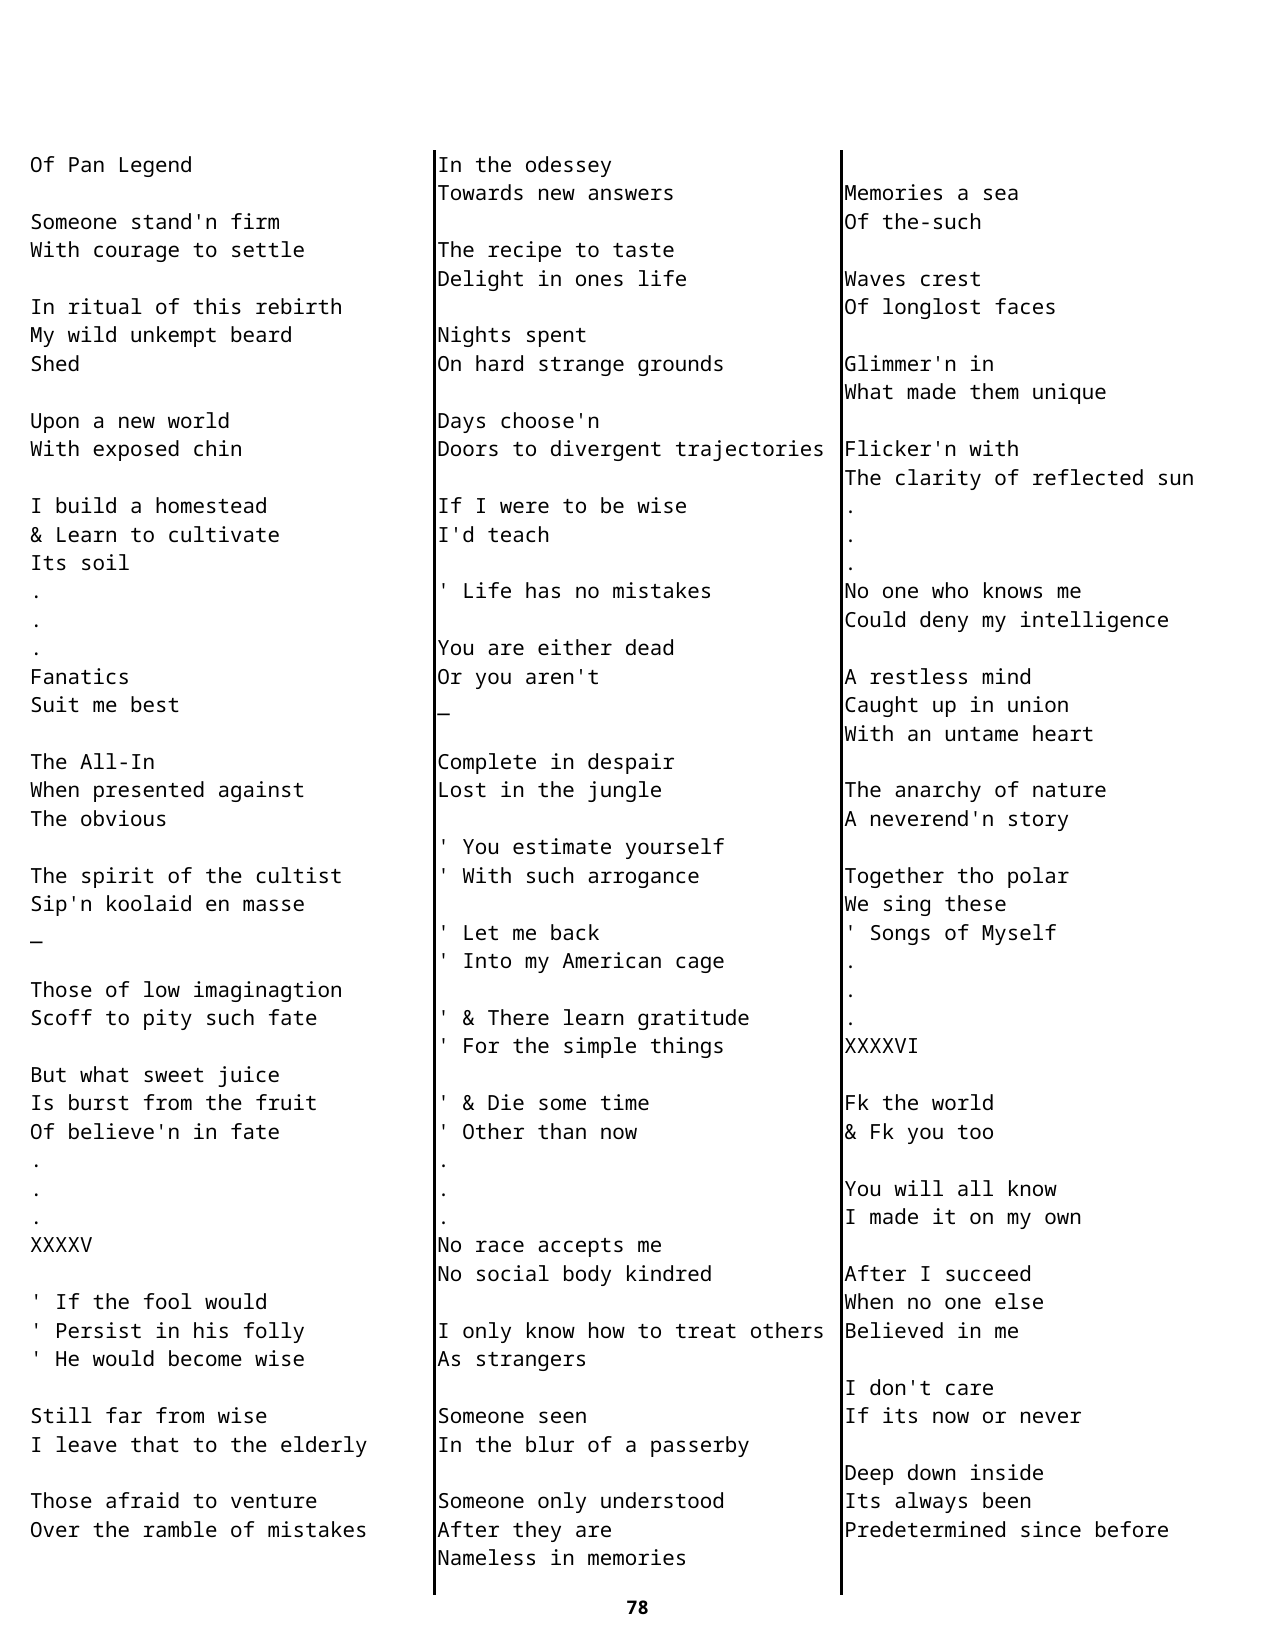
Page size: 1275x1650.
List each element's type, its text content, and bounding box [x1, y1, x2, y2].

text _ [437, 690, 838, 719]
text . [437, 1174, 838, 1202]
text Together tho polar [844, 861, 1245, 889]
text You will all know [844, 1174, 1245, 1202]
text Of the-such [844, 207, 1245, 235]
text . [437, 1145, 838, 1174]
text & Learn to cultivate [30, 520, 431, 548]
text . [844, 520, 1245, 548]
text Of longlost faces [844, 292, 1245, 321]
text . [30, 577, 431, 605]
text . [844, 548, 1245, 577]
text Fanatics [30, 662, 431, 690]
text Believed in me [844, 1316, 1245, 1344]
text . [30, 605, 431, 633]
text . [30, 633, 431, 662]
text Complete in despair [437, 747, 838, 776]
text Of believe'n in fate [30, 1117, 431, 1145]
text Its always been [844, 1487, 1245, 1515]
text Waves crest [844, 264, 1245, 292]
text Doors to divergent trajectories [437, 434, 838, 463]
text . [844, 491, 1245, 520]
text Memories a sea [844, 178, 1245, 207]
text Shed [30, 349, 431, 377]
text Scoff to pity such fate [30, 1003, 431, 1032]
text We sing these [844, 889, 1245, 918]
text No race accepts me [437, 1231, 838, 1259]
text The All-In [30, 747, 431, 776]
text Those of low imaginagtion [30, 975, 431, 1003]
text Of Pan Legend [30, 150, 431, 178]
text ' If the fool would [30, 1287, 431, 1316]
text No one who knows me [844, 577, 1245, 605]
text Suit me best [30, 690, 431, 719]
text Nameless in memories [437, 1543, 838, 1572]
text ' Persist in his folly [30, 1316, 431, 1344]
text ' Let me back [437, 918, 838, 946]
text Caught up in union [844, 690, 1245, 719]
text Glimmer'n in [844, 349, 1245, 377]
text Sip'n koolaid en masse [30, 889, 431, 918]
text . [30, 1202, 431, 1231]
text As strangers [437, 1344, 838, 1373]
text Delight in ones life [437, 264, 838, 292]
text XXXXVI [844, 1032, 1245, 1060]
text XXXXV [30, 1231, 431, 1259]
text Someone seen [437, 1401, 838, 1430]
text I made it on my own [844, 1202, 1245, 1231]
text After they are [437, 1515, 838, 1543]
text But what sweet juice [30, 1060, 431, 1088]
text Fk the world [844, 1088, 1245, 1117]
text Flicker'n with [844, 434, 1245, 463]
text & Fk you too [844, 1117, 1245, 1145]
text . [844, 946, 1245, 975]
text ' With such arrogance [437, 861, 838, 889]
text I only know how to treat others [437, 1316, 838, 1344]
text Towards new answers [437, 178, 838, 207]
text _ [30, 918, 431, 946]
text . [30, 1145, 431, 1174]
text I don't care [844, 1373, 1245, 1401]
text When no one else [844, 1287, 1245, 1316]
text Is burst from the fruit [30, 1088, 431, 1117]
text I build a homestead [30, 491, 431, 520]
text You are either dead [437, 633, 838, 662]
text The obvious [30, 804, 431, 832]
text A neverend'n story [844, 804, 1245, 832]
text The recipe to taste [437, 235, 838, 264]
text Nights spent [437, 321, 838, 349]
text On hard strange grounds [437, 349, 838, 377]
text Or you aren't [437, 662, 838, 690]
text The anarchy of nature [844, 776, 1245, 804]
text A restless mind [844, 662, 1245, 690]
text ' For the simple things [437, 1032, 838, 1060]
text . [844, 1003, 1245, 1032]
text If I were to be wise [437, 491, 838, 520]
text Someone stand'n firm [30, 207, 431, 235]
text Still far from wise [30, 1401, 431, 1430]
text . [844, 975, 1245, 1003]
text Over the ramble of mistakes [30, 1515, 431, 1543]
text ' Into my American cage [437, 946, 838, 975]
text . [437, 1202, 838, 1231]
text Those afraid to venture [30, 1487, 431, 1515]
text I'd teach [437, 520, 838, 548]
text The clarity of reflected sun [844, 463, 1245, 491]
text Days choose'n [437, 406, 838, 434]
text With exposed chin [30, 434, 431, 463]
text I leave that to the elderly [30, 1430, 431, 1458]
text With an untame heart [844, 719, 1245, 747]
text Someone only understood [437, 1487, 838, 1515]
text Its soil [30, 548, 431, 577]
text Could deny my intelligence [844, 605, 1245, 633]
text What made them unique [844, 377, 1245, 406]
text ' Other than now [437, 1117, 838, 1145]
text After I succeed [844, 1259, 1245, 1287]
text ' Life has no mistakes [437, 577, 838, 605]
text The spirit of the cultist [30, 861, 431, 889]
text ' Songs of Myself [844, 918, 1245, 946]
text Deep down inside [844, 1458, 1245, 1487]
text ' & Die some time [437, 1088, 838, 1117]
text My wild unkempt beard [30, 321, 431, 349]
text No social body kindred [437, 1259, 838, 1287]
text Upon a new world [30, 406, 431, 434]
text ' He would become wise [30, 1344, 431, 1373]
text In the odessey [437, 150, 838, 178]
text In ritual of this rebirth [30, 292, 431, 321]
text . [30, 1174, 431, 1202]
text ' & There learn gratitude [437, 1003, 838, 1032]
text Lost in the jungle [437, 776, 838, 804]
text When presented against [30, 776, 431, 804]
text If its now or never [844, 1401, 1245, 1430]
text Predetermined since before [844, 1515, 1245, 1543]
text With courage to settle [30, 235, 431, 264]
text ' You estimate yourself [437, 832, 838, 861]
text In the blur of a passerby [437, 1430, 838, 1458]
